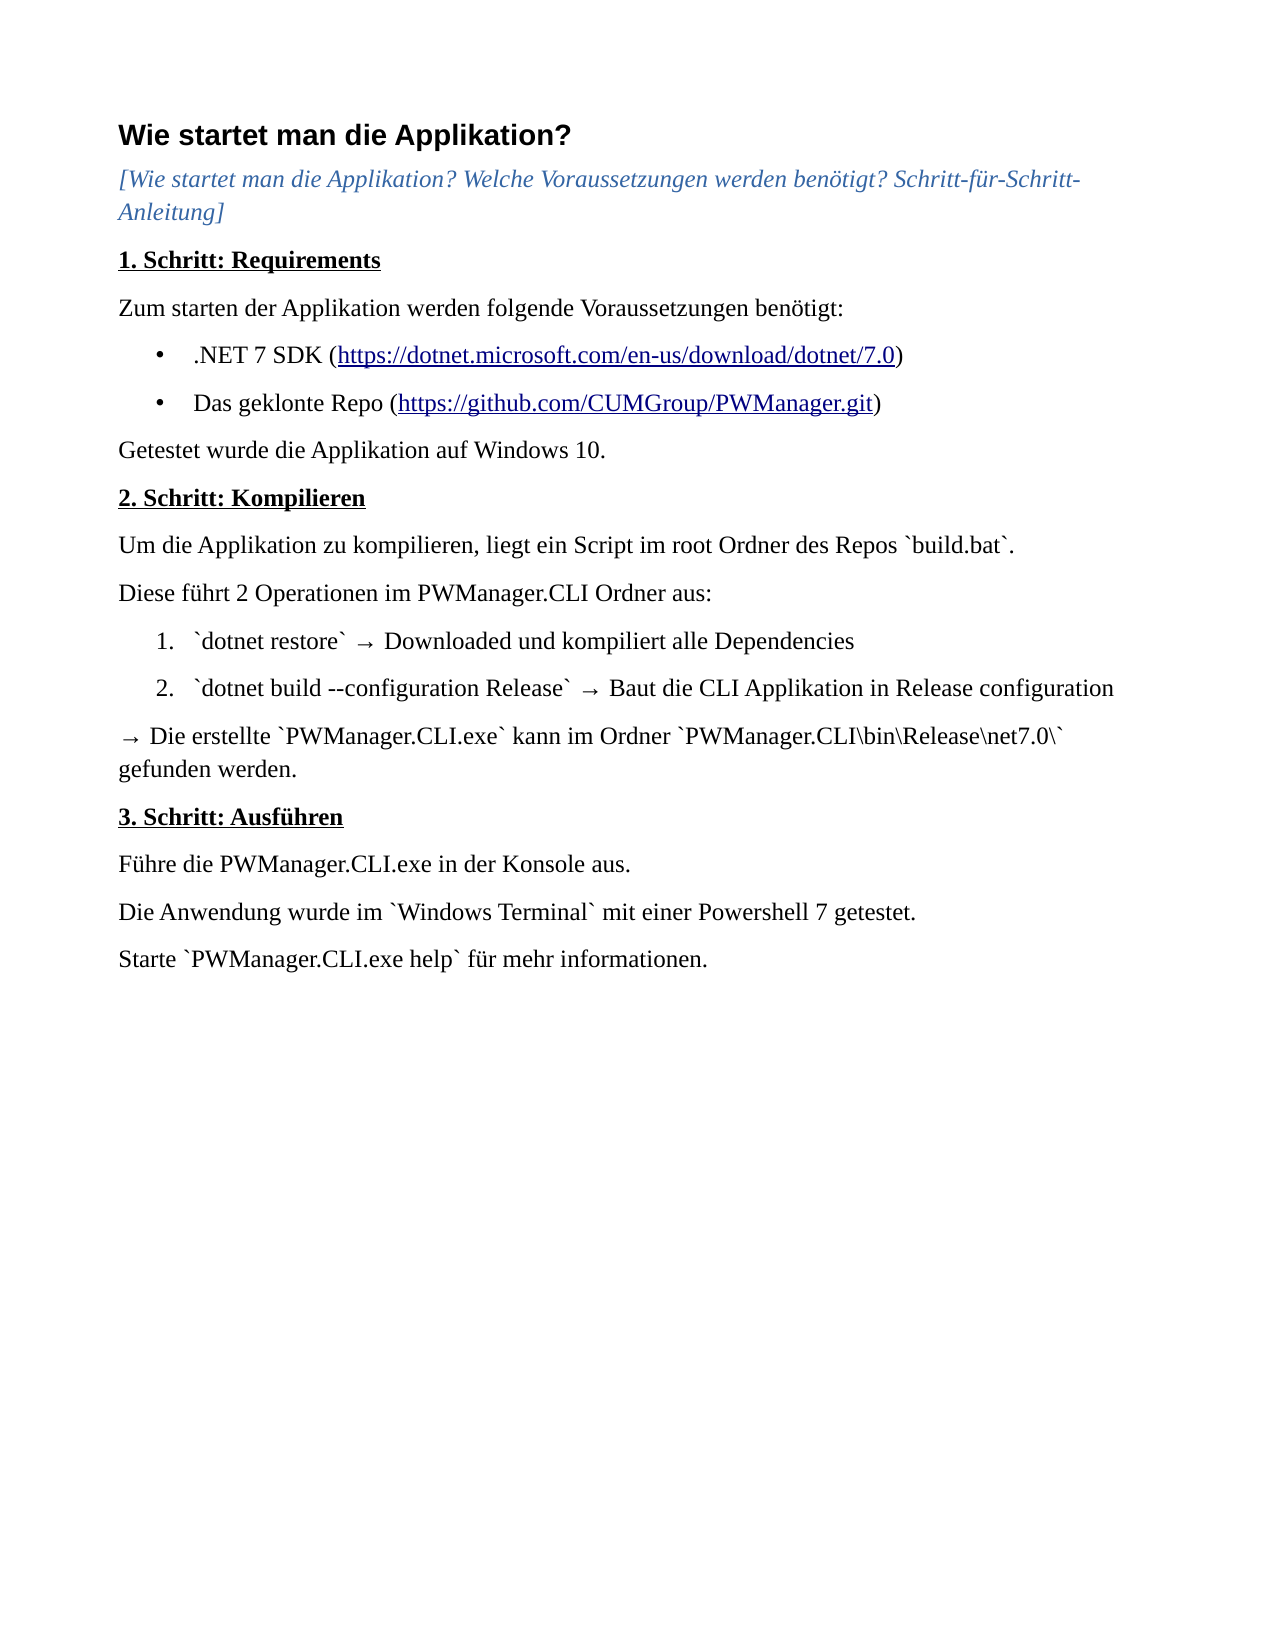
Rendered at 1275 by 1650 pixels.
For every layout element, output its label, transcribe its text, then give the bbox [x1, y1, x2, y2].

text Starte `PWManager.CLI.exe help` für mehr informationen. [118, 944, 1157, 973]
list `dotnet build --configuration Release` → Baut die CLI Applikation in Release configuration [156, 673, 1157, 702]
text 3. Schritt: Ausführen [118, 802, 1157, 830]
list Das geklonte Repo (https://github.com/CUMGroup/PWManager.git) [156, 388, 1157, 417]
text Zum starten der Applikation werden folgende Voraussetzungen benötigt: [118, 293, 1157, 321]
list `dotnet restore` → Downloaded und kompiliert alle Dependencies [156, 626, 1157, 654]
text Führe die PWManager.CLI.exe in der Konsole aus. [118, 849, 1157, 878]
text 1. Schritt: Requirements [118, 245, 1157, 274]
list .NET 7 SDK (https://dotnet.microsoft.com/en-us/download/dotnet/7.0) [156, 340, 1157, 369]
text Um die Applikation zu kompilieren, liegt ein Script im root Ordner des Repos `build.bat`. [118, 531, 1157, 559]
text → Die erstellte `PWManager.CLI.exe` kann im Ordner `PWManager.CLI\bin\Release\net7.0\` gefunden werden. [118, 721, 1157, 783]
text [Wie startet man die Applikation? Welche Voraussetzungen werden benötigt? Schritt-für-Schritt-Anleitung] [118, 164, 1157, 226]
text 2. Schritt: Kompilieren [118, 483, 1157, 512]
text Diese führt 2 Operationen im PWManager.CLI Ordner aus: [118, 578, 1157, 607]
subtitle Wie startet man die Applikation? [118, 118, 1157, 152]
text Getestet wurde die Applikation auf Windows 10. [118, 435, 1157, 464]
text Die Anwendung wurde im `Windows Terminal` mit einer Powershell 7 getestet. [118, 897, 1157, 926]
